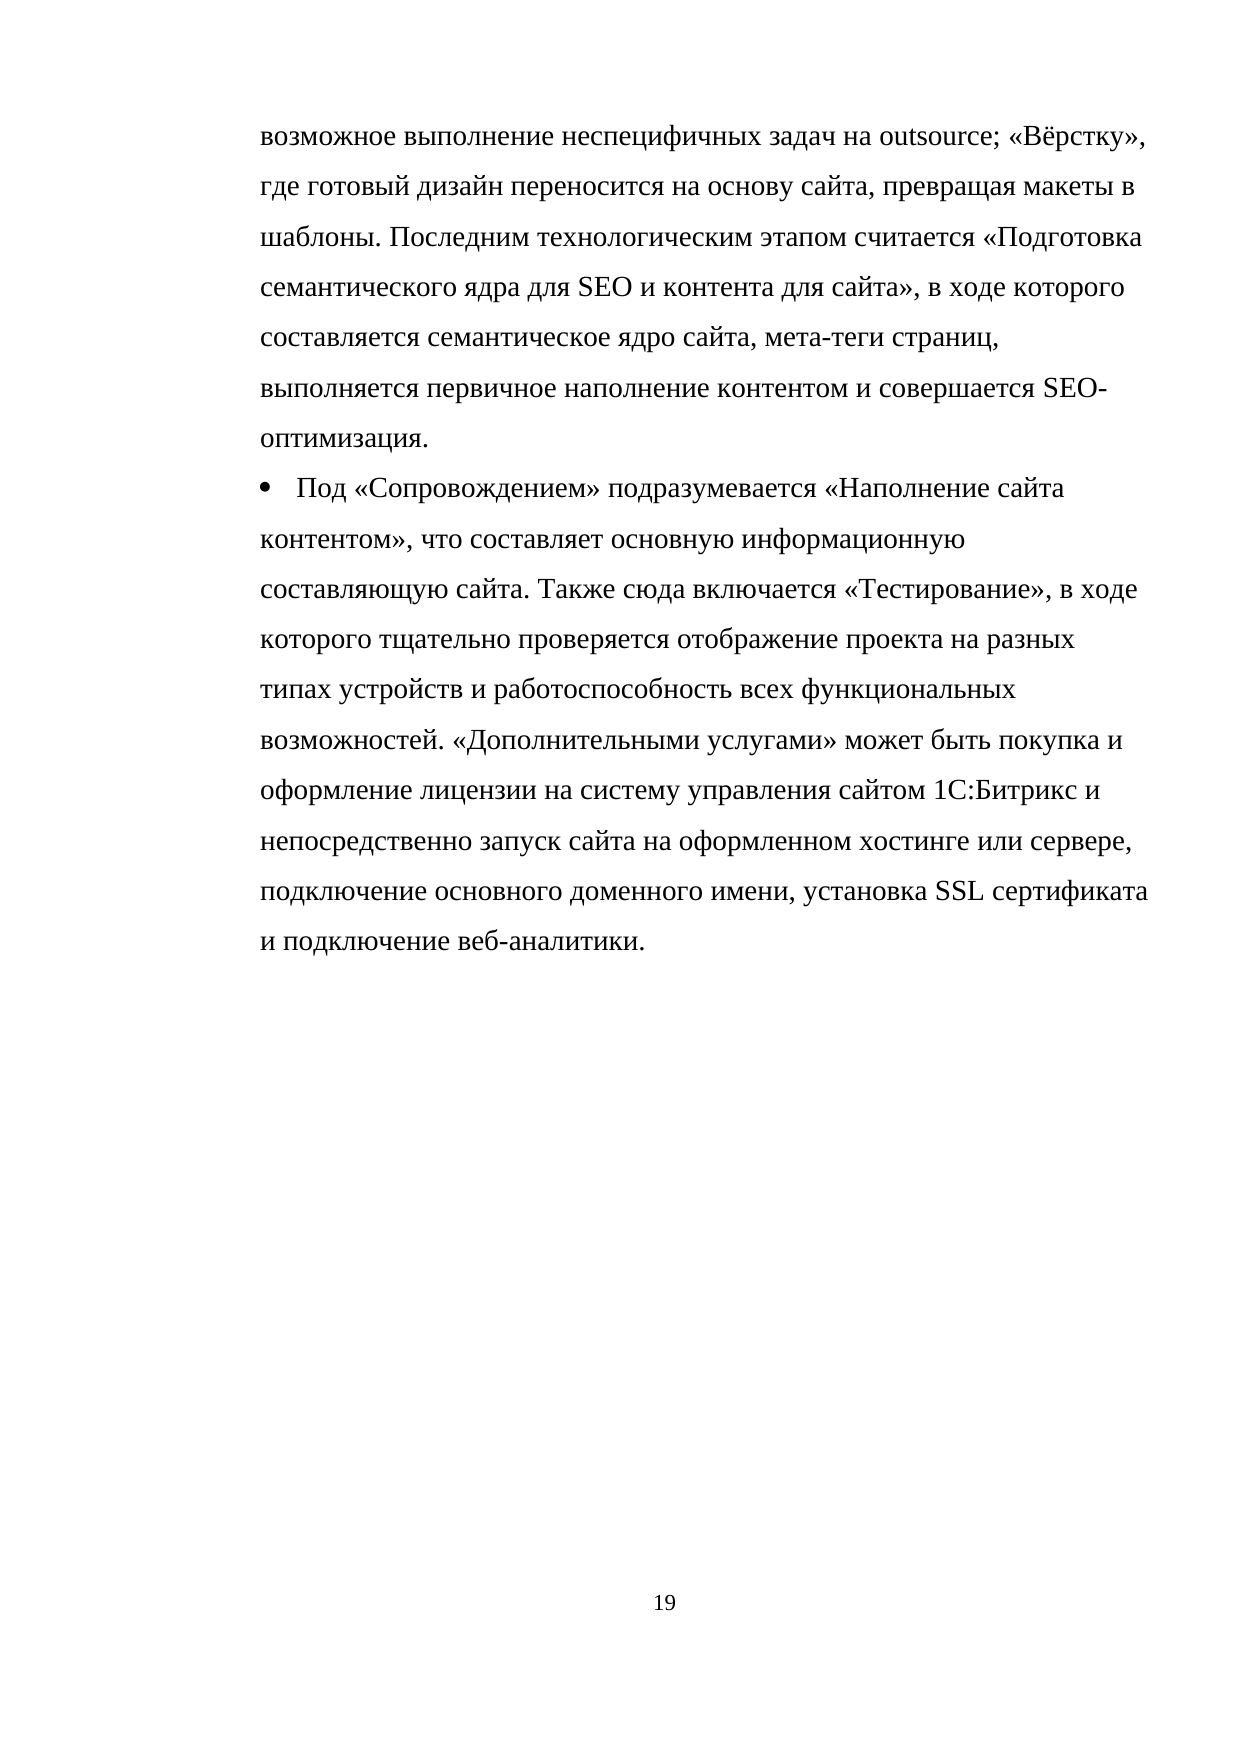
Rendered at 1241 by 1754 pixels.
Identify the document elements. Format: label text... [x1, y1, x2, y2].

subtitle Под «Сопровождением» подразумевается «Наполнение сайта контентом», что составляет основную информационную составляющую сайта. Также сюда включается «Тестирование», в ходе которого тщательно проверяется отображение проекта на разных типах устройств и работоспособность всех функциональных возможностей. «Дополнительными услугами» может быть покупка и оформление лицензии на систему управления сайтом 1C:Битрикс и непосредственно запуск сайта на оформленном хостинге или сервере, подключение основного доменного имени, установка SSL сертификата и подключение веб-аналитики. [260, 470, 1152, 957]
subtitle возможное выполнение неспецифичных задач на outsource; «Вёрстку», где готовый дизайн переносится на основу сайта, превращая макеты в шаблоны. Последним технологическим этапом считается «Подготовка семантического ядра для SEO и контента для сайта», в ходе которого составляется семантическое ядро сайта, мета-теги страниц, выполняется первичное наполнение контентом и совершается SEO-оптимизация. [260, 118, 1152, 453]
